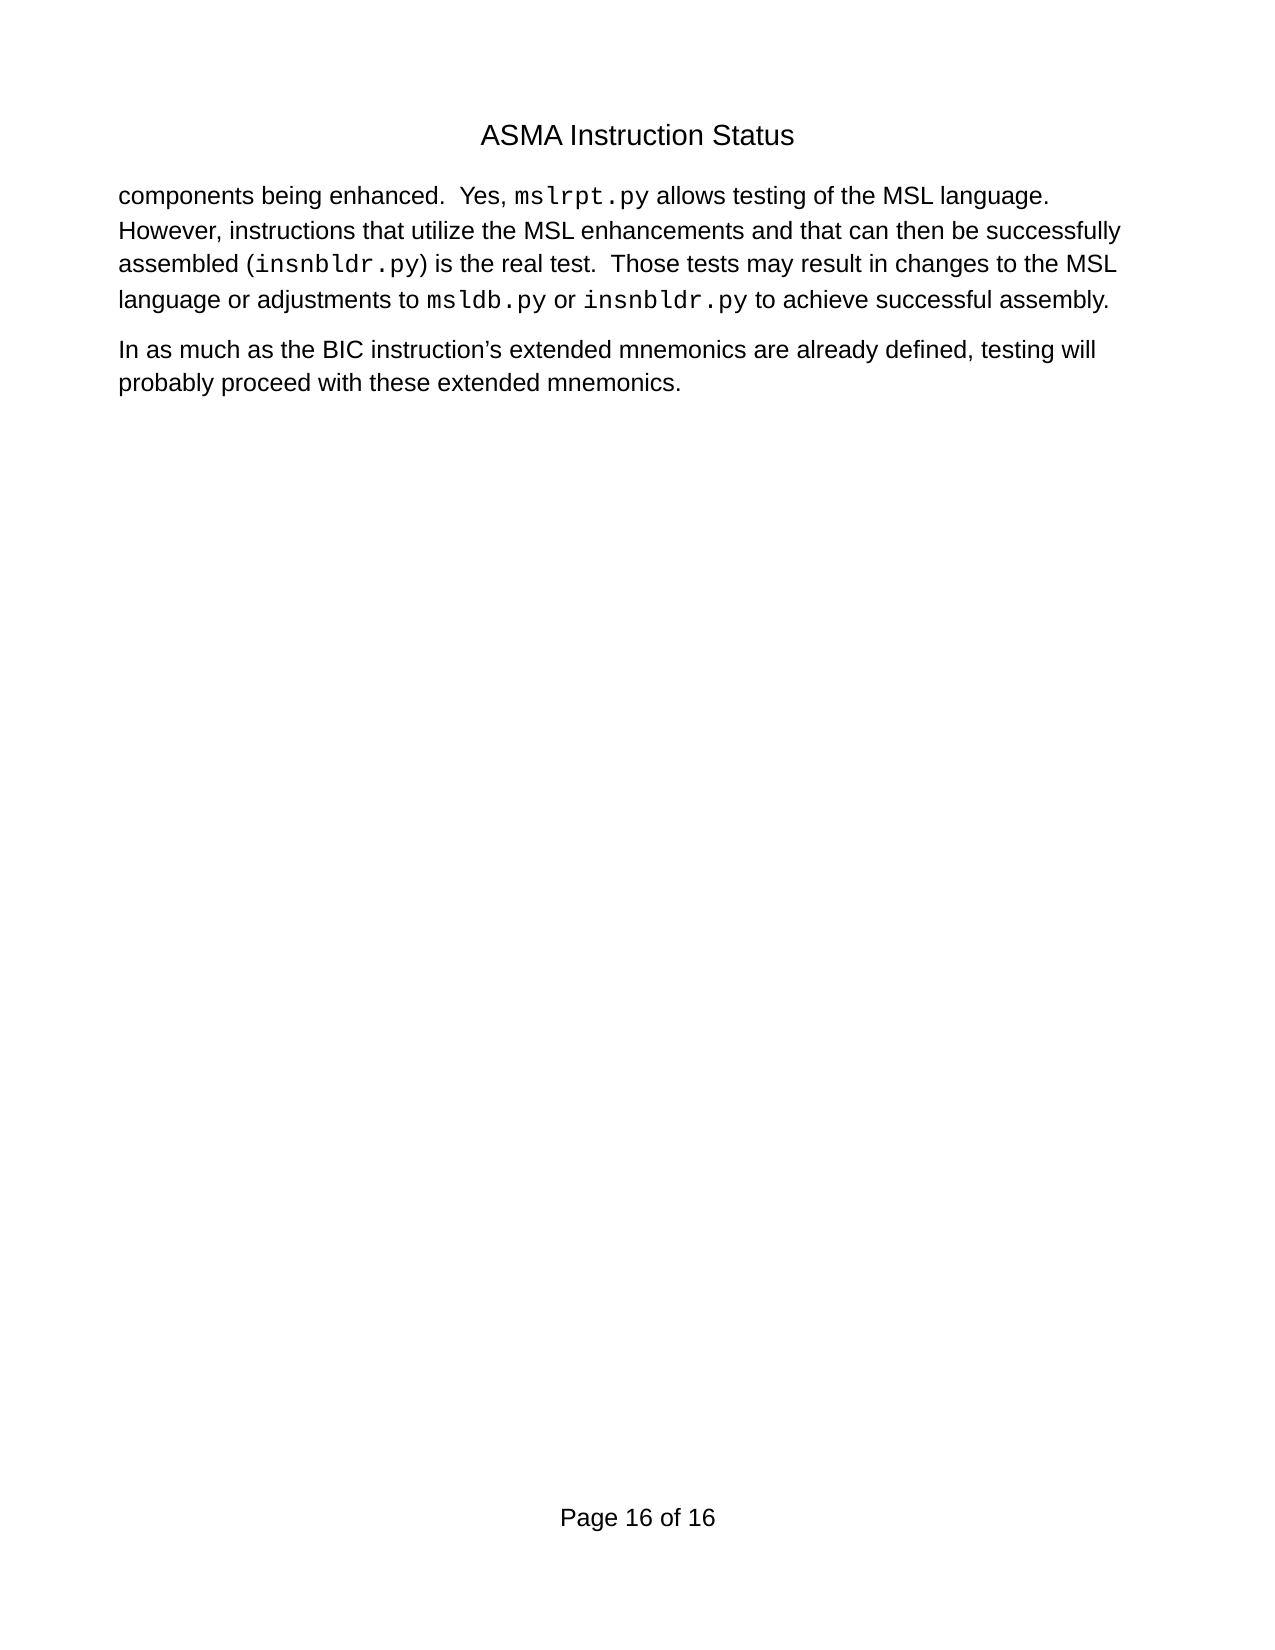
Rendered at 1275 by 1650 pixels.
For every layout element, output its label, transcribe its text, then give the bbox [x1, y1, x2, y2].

text In as much as the BIC instruction’s extended mnemonics are already defined, testing will probably proceed with these extended mnemonics. [118, 335, 1157, 396]
text components being enhanced. Yes, mslrpt.py allows testing of the MSL language. However, instructions that utilize the MSL enhancements and that can then be successfully assembled (insnbldr.py) is the real test. Those tests may result in changes to the MSL language or adjustments to msldb.py or insnbldr.py to achieve successful assembly. [118, 181, 1157, 316]
